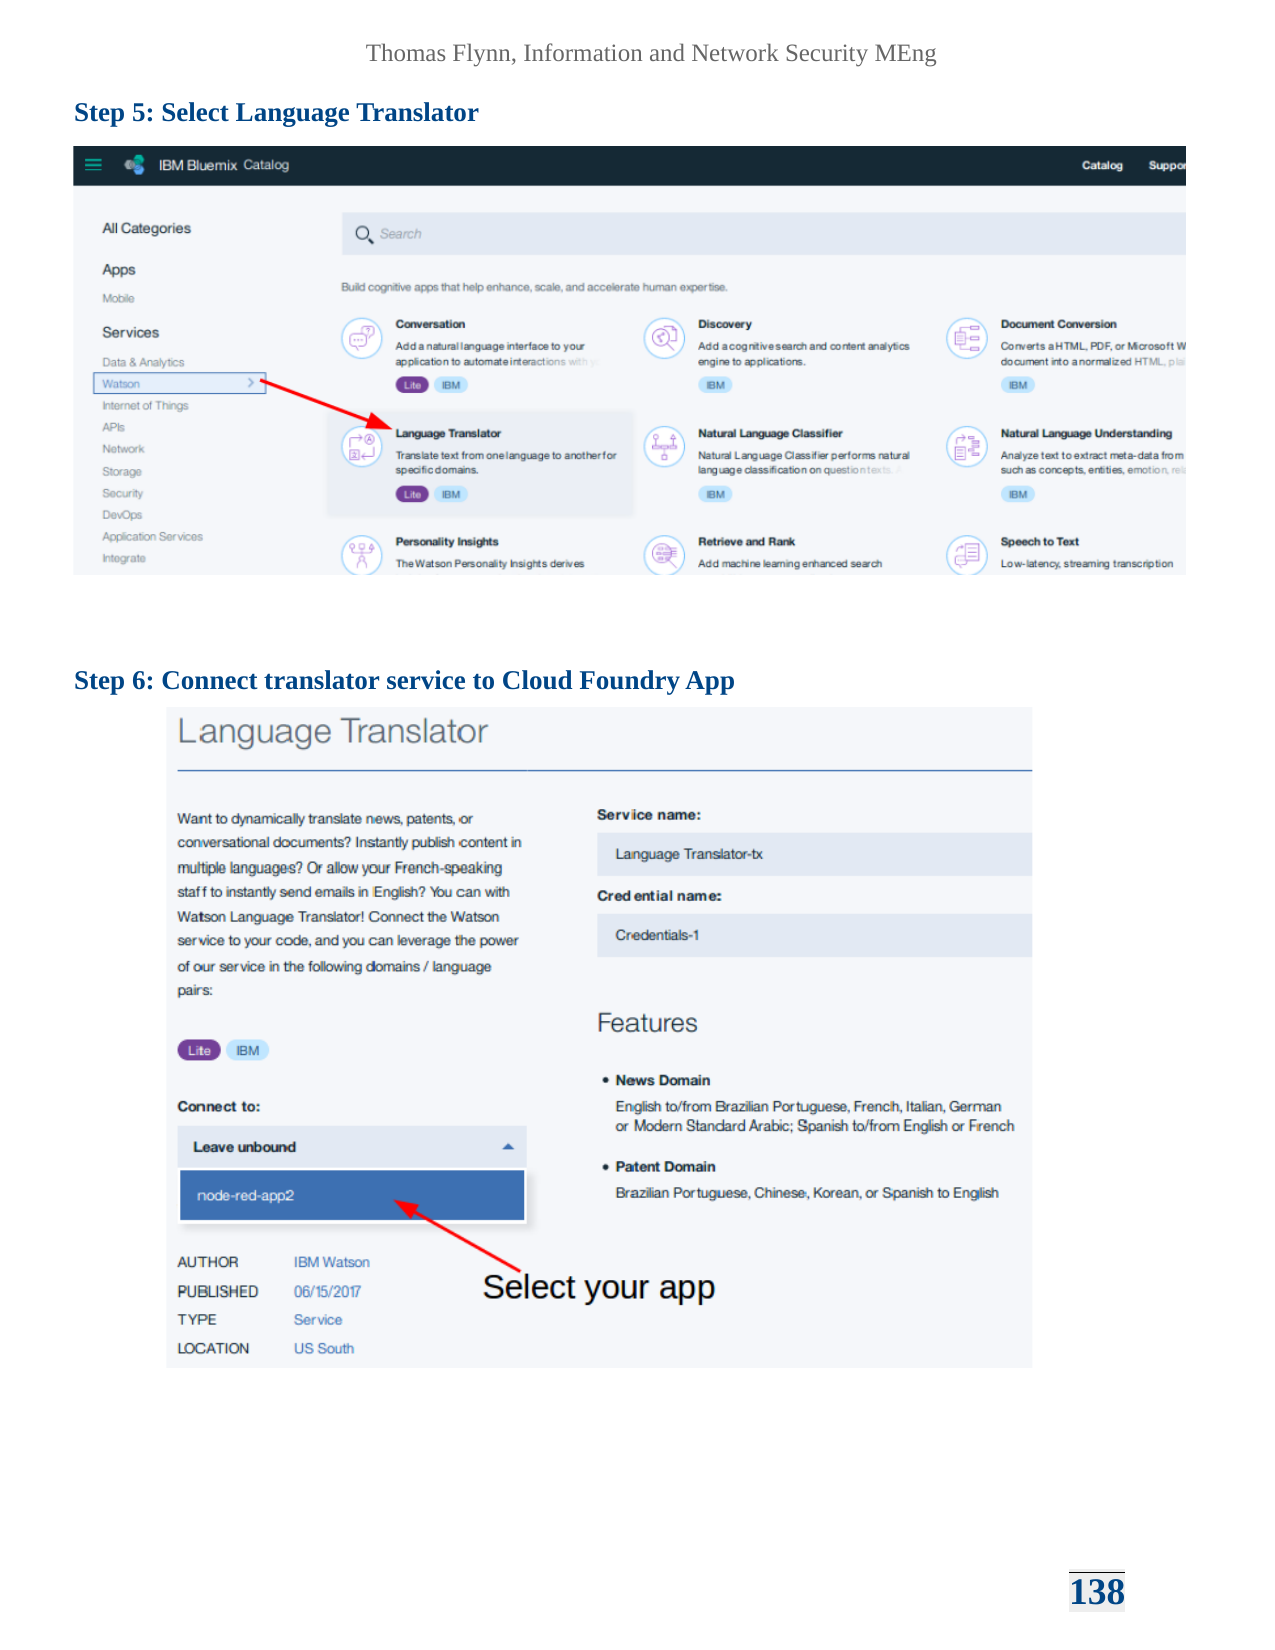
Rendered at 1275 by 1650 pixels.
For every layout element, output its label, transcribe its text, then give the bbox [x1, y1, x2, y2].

picture [166, 707, 1033, 1368]
subtitle Step 6: Connect translator service to Cloud Foundry App [74, 664, 1125, 695]
picture [73, 146, 1186, 575]
subtitle Step 5: Select Language Translator [74, 96, 1125, 127]
